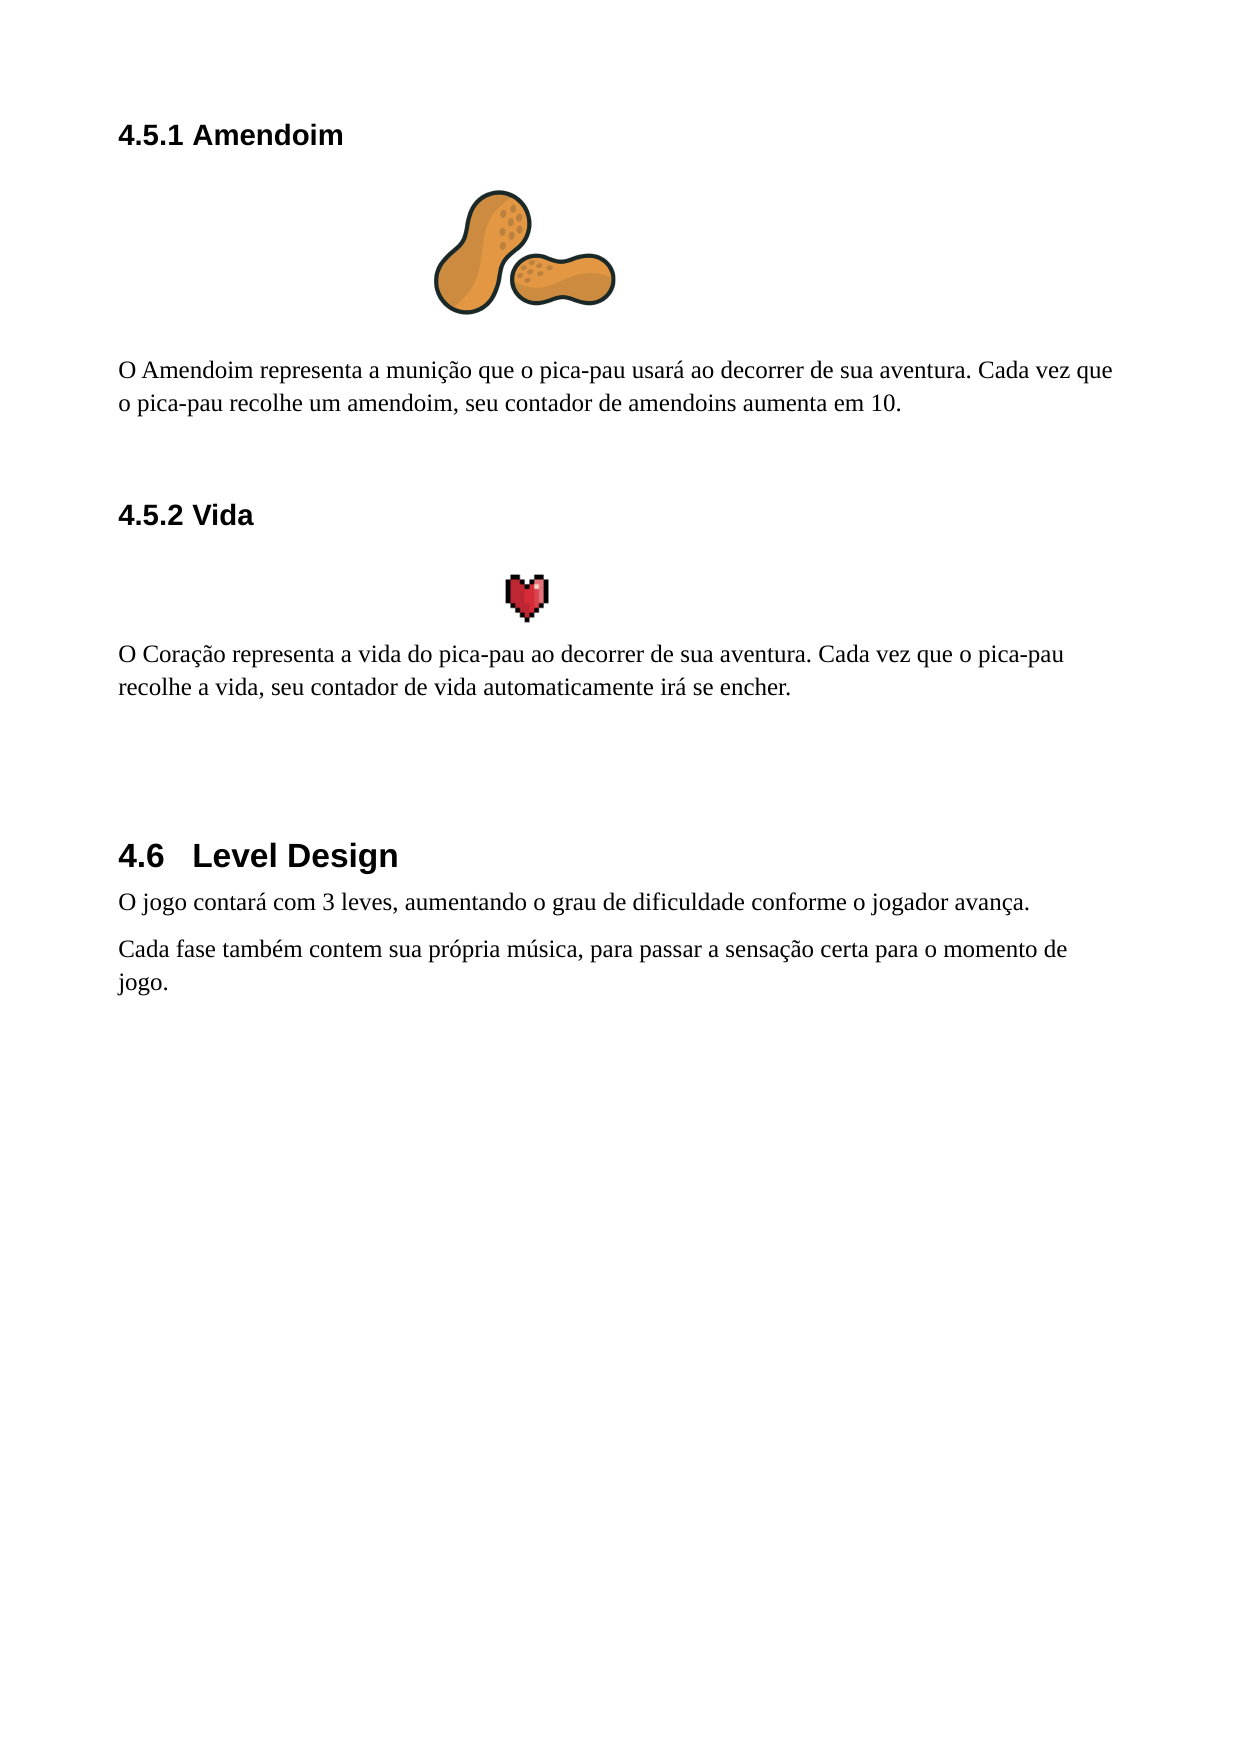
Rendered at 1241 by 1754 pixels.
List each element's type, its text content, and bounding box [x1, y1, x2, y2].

subtitle Amendoim [118, 118, 1122, 152]
text O jogo contará com 3 leves, aumentando o grau de dificuldade conforme o jogador avança. [118, 887, 1122, 916]
text Cada fase também contem sua própria música, para passar a sensação certa para o momento de jogo. [118, 934, 1122, 996]
text O Coração representa a vida do pica-pau ao decorrer de sua aventura. Cada vez que o pica-pau recolhe a vida, seu contador de vida automaticamente irá se encher. [118, 639, 1122, 701]
picture [487, 556, 563, 632]
picture [427, 190, 616, 315]
text O Amendoim representa a munição que o pica-pau usará ao decorrer de sua aventura. Cada vez que o pica-pau recolhe um amendoim, seu contador de amendoins aumenta em 10. [118, 355, 1122, 417]
subtitle Vida [118, 498, 1122, 531]
subtitle Level Design [118, 836, 1122, 874]
